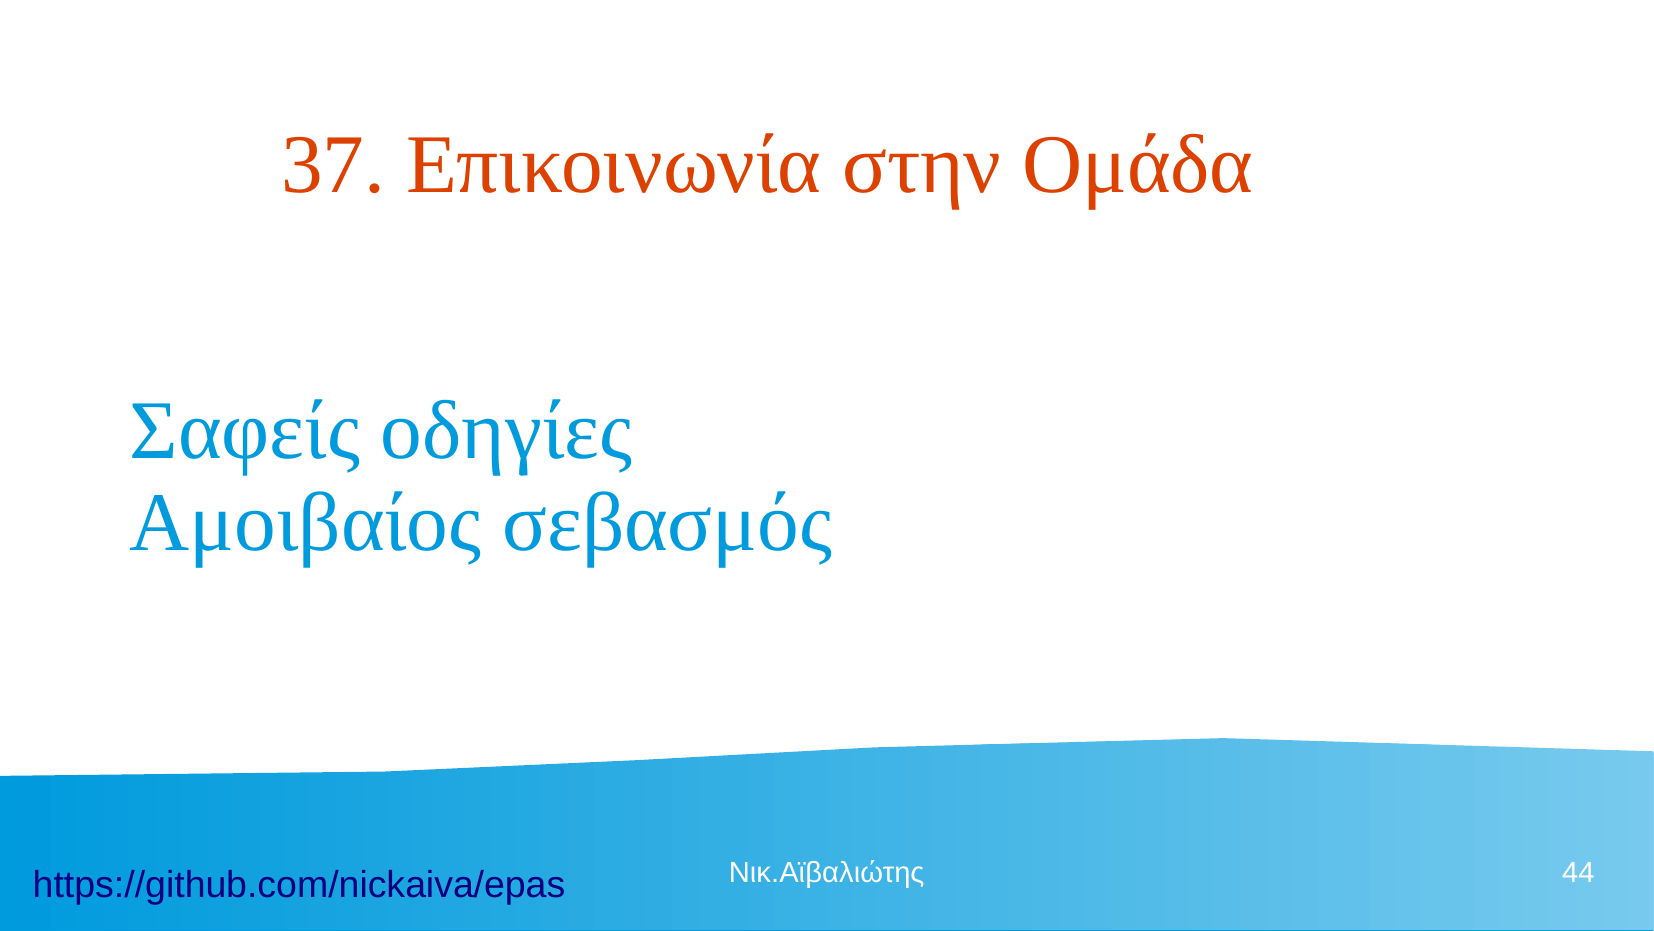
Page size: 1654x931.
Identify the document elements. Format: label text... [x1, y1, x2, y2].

list Σαφείς οδηγίες Αμοιβαίος σεβασμός [59, 383, 1595, 739]
title 37. Επικοινωνία στην Ομάδα [29, 118, 1506, 303]
